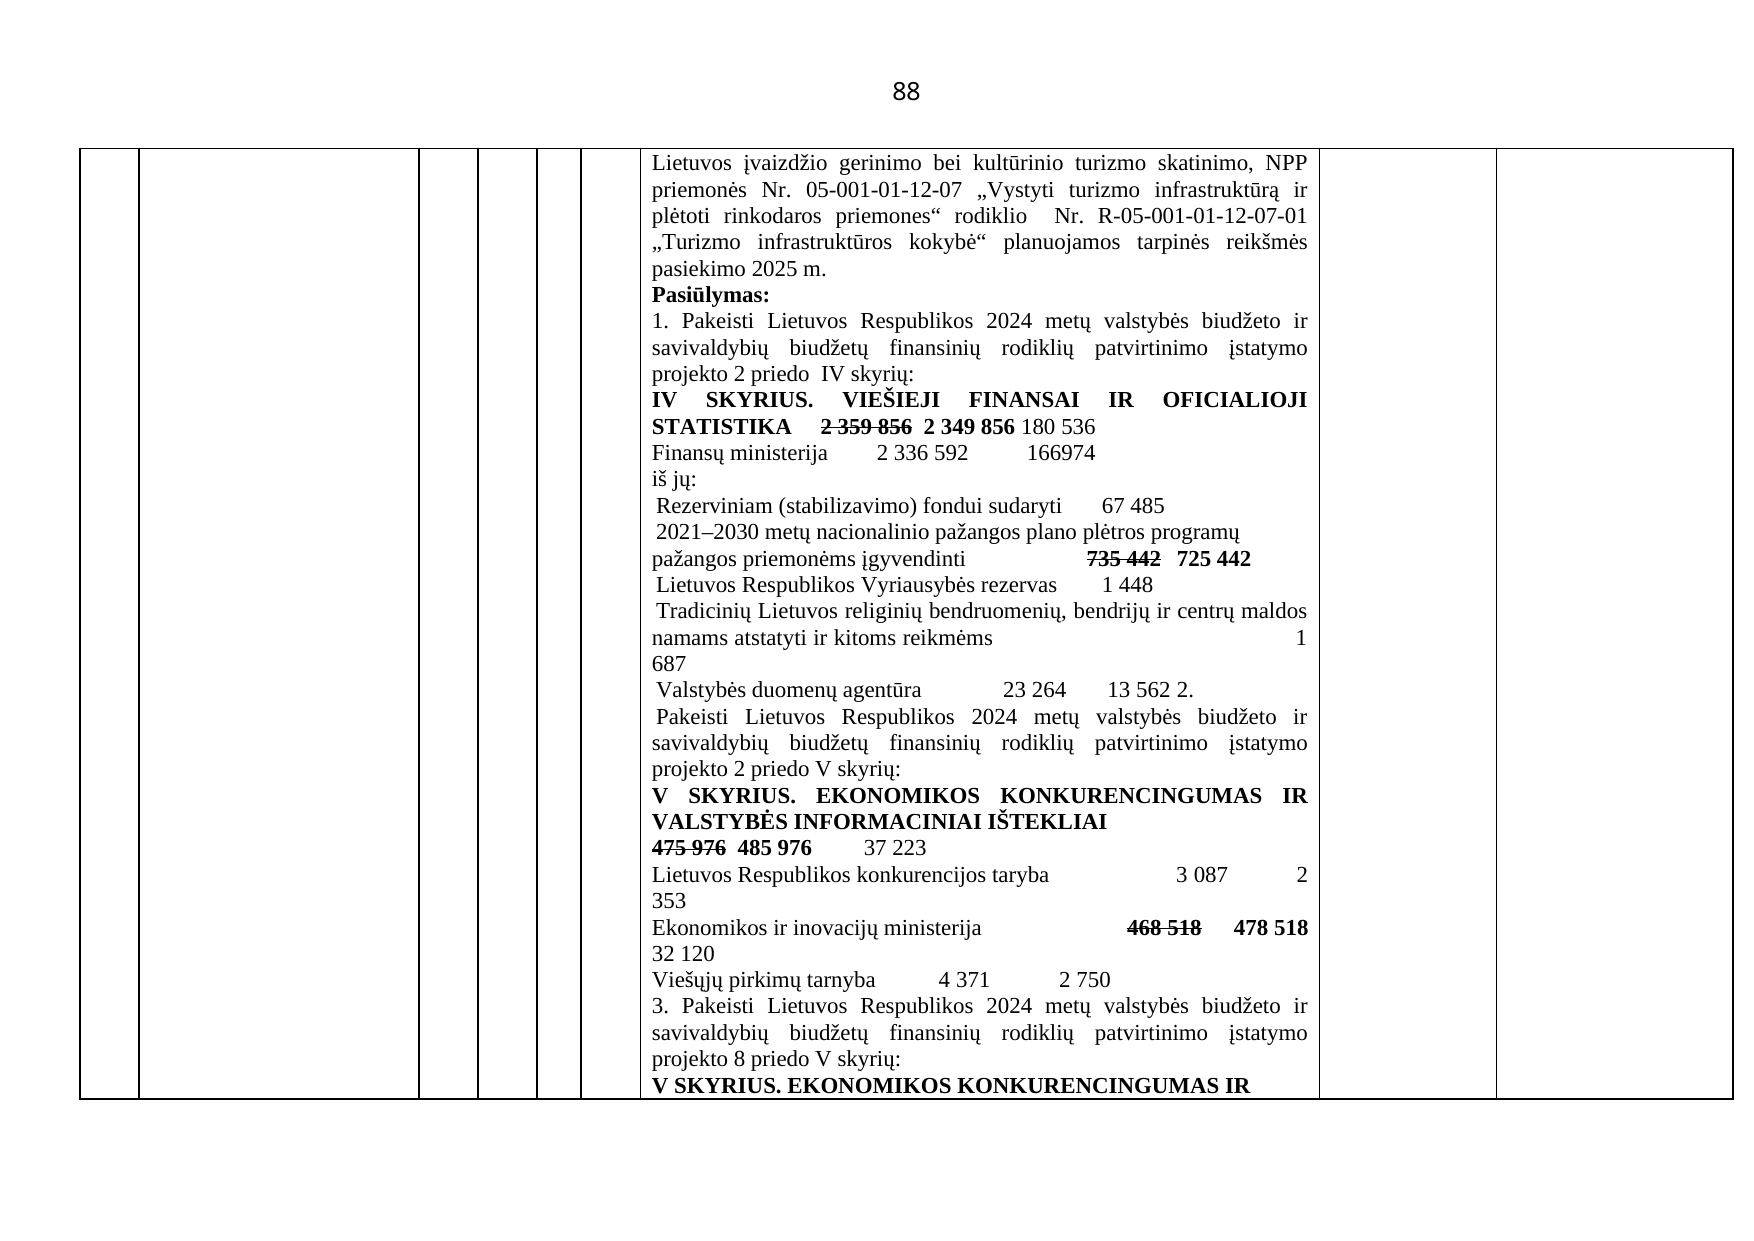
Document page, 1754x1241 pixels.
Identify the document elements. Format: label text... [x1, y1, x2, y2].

table_cell [140, 149, 418, 1098]
table_cell [81, 149, 138, 1098]
table_cell [1497, 149, 1732, 1098]
table_cell [1320, 149, 1496, 1098]
table_cell [420, 149, 477, 1098]
table_cell Lietuvos įvaizdžio gerinimo bei kultūrinio turizmo skatinimo, NPP priemonės Nr. 05-001-01-12-07 „Vystyti turizmo infrastruktūrą ir plėtoti rinkodaros priemones“ rodiklio Nr. R-05-001-01-12-07-01 „Turizmo infrastruktūros kokybė“ planuojamos tarpinės reikšmės pasiekimo 2025 m. Pasiūlymas: 1. Pakeisti Lietuvos Respublikos 2024 metų valstybės biudžeto ir savivaldybių biudžetų finansinių rodiklių patvirtinimo įstatymo projekto 2 priedo IV skyrių: IV SKYRIUS. VIEŠIEJI FINANSAI IR OFICIALIOJI STATISTIKA 2 359 856 2 349 856 180 536 Finansų ministerija 2 336 592 166974 iš jų: Rezerviniam (stabilizavimo) fondui sudaryti 67 485 2021–2030 metų nacionalinio pažangos plano plėtros programų pažangos priemonėms įgyvendinti 735 442 725 442 Lietuvos Respublikos Vyriausybės rezervas 1 448 Tradicinių Lietuvos religinių bendruomenių, bendrijų ir centrų maldos namams atstatyti ir kitoms reikmėms 1 687 Valstybės duomenų agentūra 23 264 13 562 2. Pakeisti Lietuvos Respublikos 2024 metų valstybės biudžeto ir savivaldybių biudžetų finansinių rodiklių patvirtinimo įstatymo projekto 2 priedo V skyrių: V SKYRIUS. EKONOMIKOS KONKURENCINGUMAS IR VALSTYBĖS INFORMACINIAI IŠTEKLIAI 475 976 485 976 37 223 Lietuvos Respublikos konkurencijos taryba 3 087 2 353 Ekonomikos ir inovacijų ministerija 468 518 478 518 32 120 Viešųjų pirkimų tarnyba 4 371 2 750 3. Pakeisti Lietuvos Respublikos 2024 metų valstybės biudžeto ir savivaldybių biudžetų finansinių rodiklių patvirtinimo įstatymo projekto 8 priedo V skyrių: V SKYRIUS. EKONOMIKOS KONKURENCINGUMAS IR [641, 149, 1319, 1098]
table_cell [479, 149, 536, 1098]
table_cell [582, 149, 640, 1098]
table_cell [538, 149, 580, 1098]
